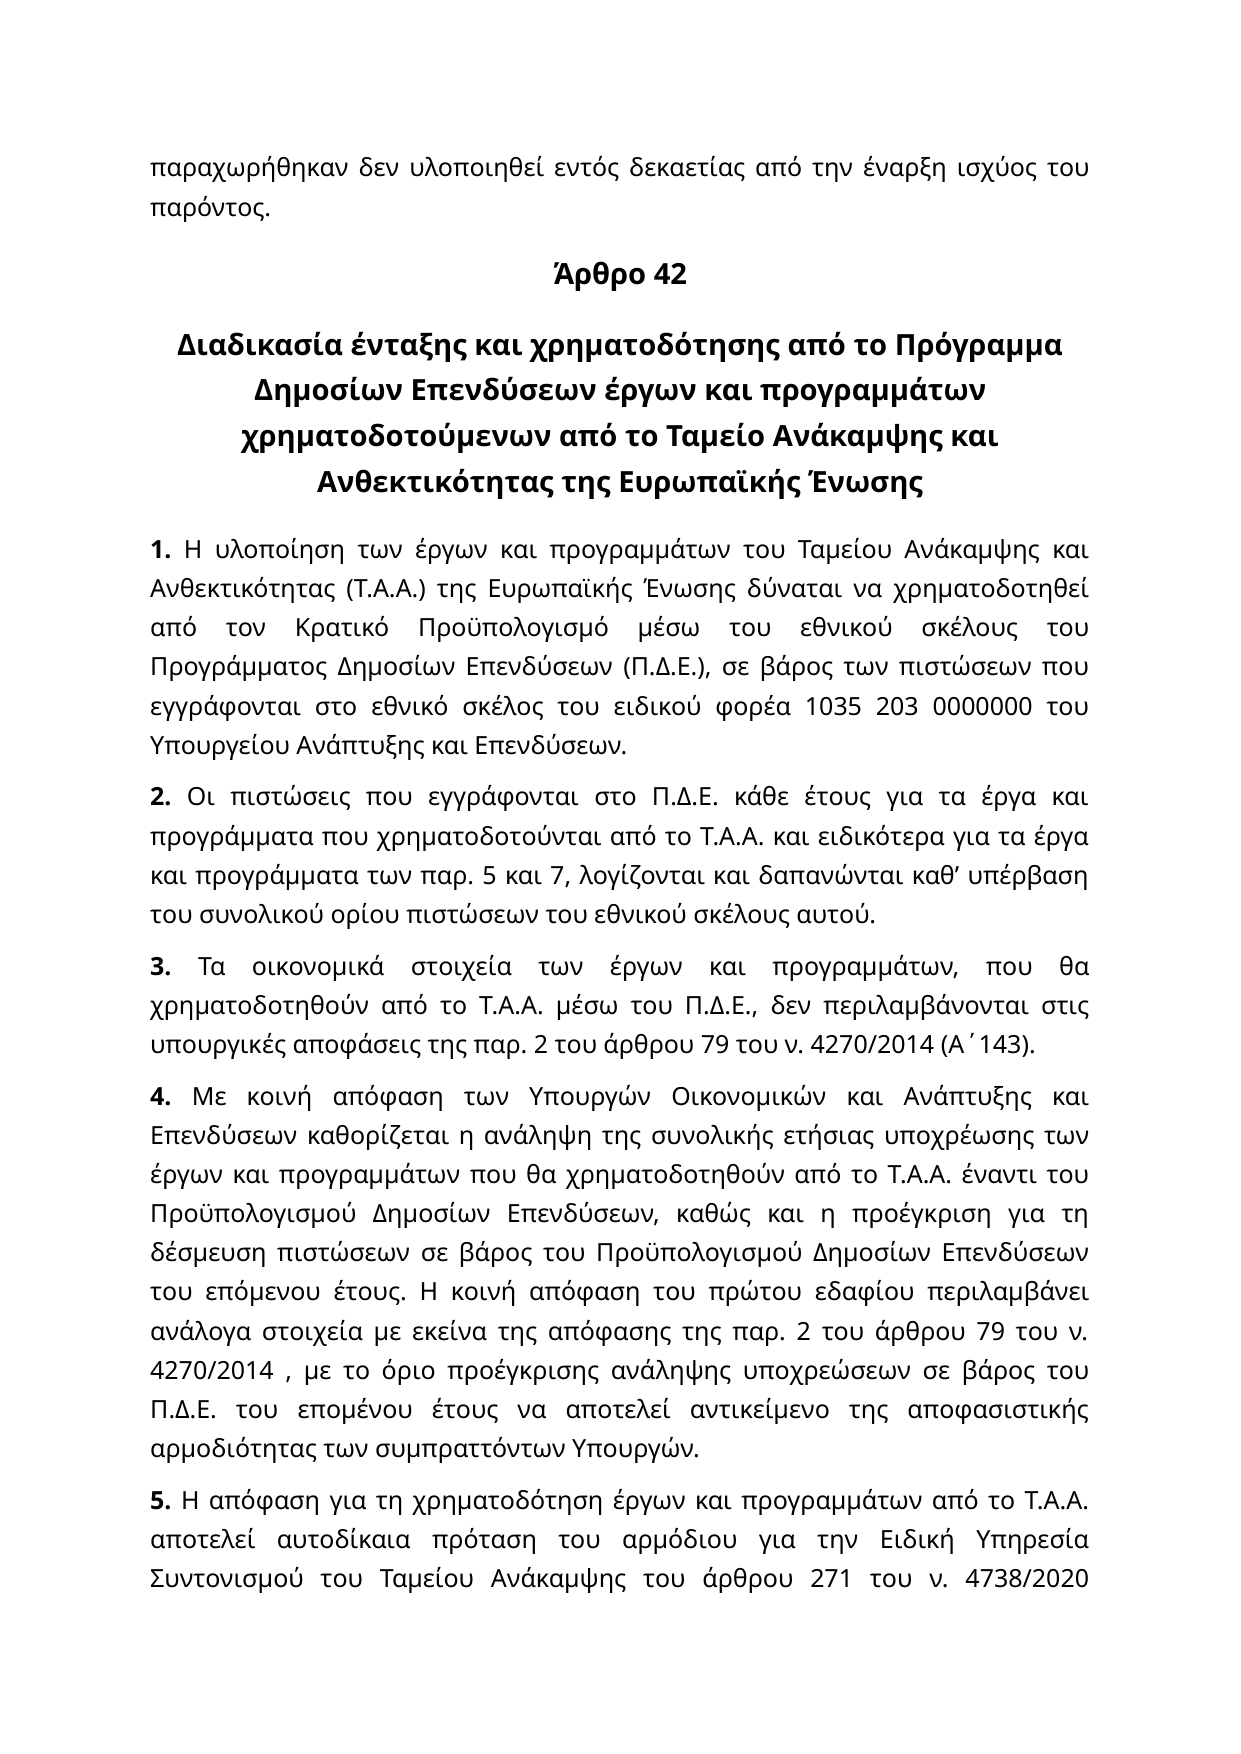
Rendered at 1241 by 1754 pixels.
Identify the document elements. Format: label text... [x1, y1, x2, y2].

text 4. Με κοινή απόφαση των Υπουργών Οικονομικών και Ανάπτυξης και Επενδύσεων καθορίζεται η ανάληψη της συνολικής ετήσιας υποχρέωσης των έργων και προγραμμάτων που θα χρηματοδοτηθούν από το Τ.Α.Α. έναντι του Προϋπολογισμού Δημοσίων Επενδύσεων, καθώς και η προέγκριση για τη δέσμευση πιστώσεων σε βάρος του Προϋπολογισμού Δημοσίων Επενδύσεων του επόμενου έτους. Η κοινή απόφαση του πρώτου εδαφίου περιλαμβάνει ανάλογα στοιχεία με εκείνα της απόφασης της παρ. 2 του άρθρου 79 του ν. 4270/2014 , με το όριο προέγκρισης ανάληψης υποχρεώσεων σε βάρος του Π.Δ.Ε. του επομένου έτους να αποτελεί αντικείμενο της αποφασιστικής αρμοδιότητας των συμπραττόντων Υπουργών. [150, 1078, 1090, 1465]
text 5. Η απόφαση για τη χρηματοδότηση έργων και προγραμμάτων από το Τ.Α.Α. αποτελεί αυτοδίκαια πρόταση του αρμόδιου για την Ειδική Υπηρεσία Συντονισμού του Ταμείου Ανάκαμψης του άρθρου 271 του ν. 4738/2020 [150, 1482, 1090, 1595]
subtitle Διαδικασία ένταξης και χρηματοδότησης από το Πρόγραμμα Δημοσίων Επενδύσεων έργων και προγραμμάτων χρηματοδοτούμενων από το Ταμείο Ανάκαμψης και Ανθεκτικότητας της Ευρωπαϊκής Ένωσης [150, 324, 1090, 501]
text 2. Οι πιστώσεις που εγγράφονται στο Π.Δ.Ε. κάθε έτους για τα έργα και προγράμματα που χρηματοδοτούνται από το Τ.Α.Α. και ειδικότερα για τα έργα και προγράμματα των παρ. 5 και 7, λογίζονται και δαπανώνται καθ’ υπέρβαση του συνολικού ορίου πιστώσεων του εθνικού σκέλους αυτού. [150, 779, 1090, 931]
subtitle Άρθρο 42 [150, 253, 1090, 293]
text 1. Η υλοποίηση των έργων και προγραμμάτων του Ταμείου Ανάκαμψης και Ανθεκτικότητας (Τ.Α.Α.) της Ευρωπαϊκής Ένωσης δύναται να χρηματοδοτηθεί από τον Κρατικό Προϋπολογισμό μέσω του εθνικού σκέλους του Προγράμματος Δημοσίων Επενδύσεων (Π.Δ.Ε.), σε βάρος των πιστώσεων που εγγράφονται στο εθνικό σκέλος του ειδικού φορέα 1035 203 0000000 του Υπουργείου Ανάπτυξης και Επενδύσεων. [150, 531, 1090, 761]
text 3. Τα οικονομικά στοιχεία των έργων και προγραμμάτων, που θα χρηματοδοτηθούν από το Τ.Α.Α. μέσω του Π.Δ.Ε., δεν περιλαμβάνονται στις υπουργικές αποφάσεις της παρ. 2 του άρθρου 79 του ν. 4270/2014 (Α΄143). [150, 948, 1090, 1061]
text παραχωρήθηκαν δεν υλοποιηθεί εντός δεκαετίας από την έναρξη ισχύος του παρόντος. [150, 150, 1090, 223]
